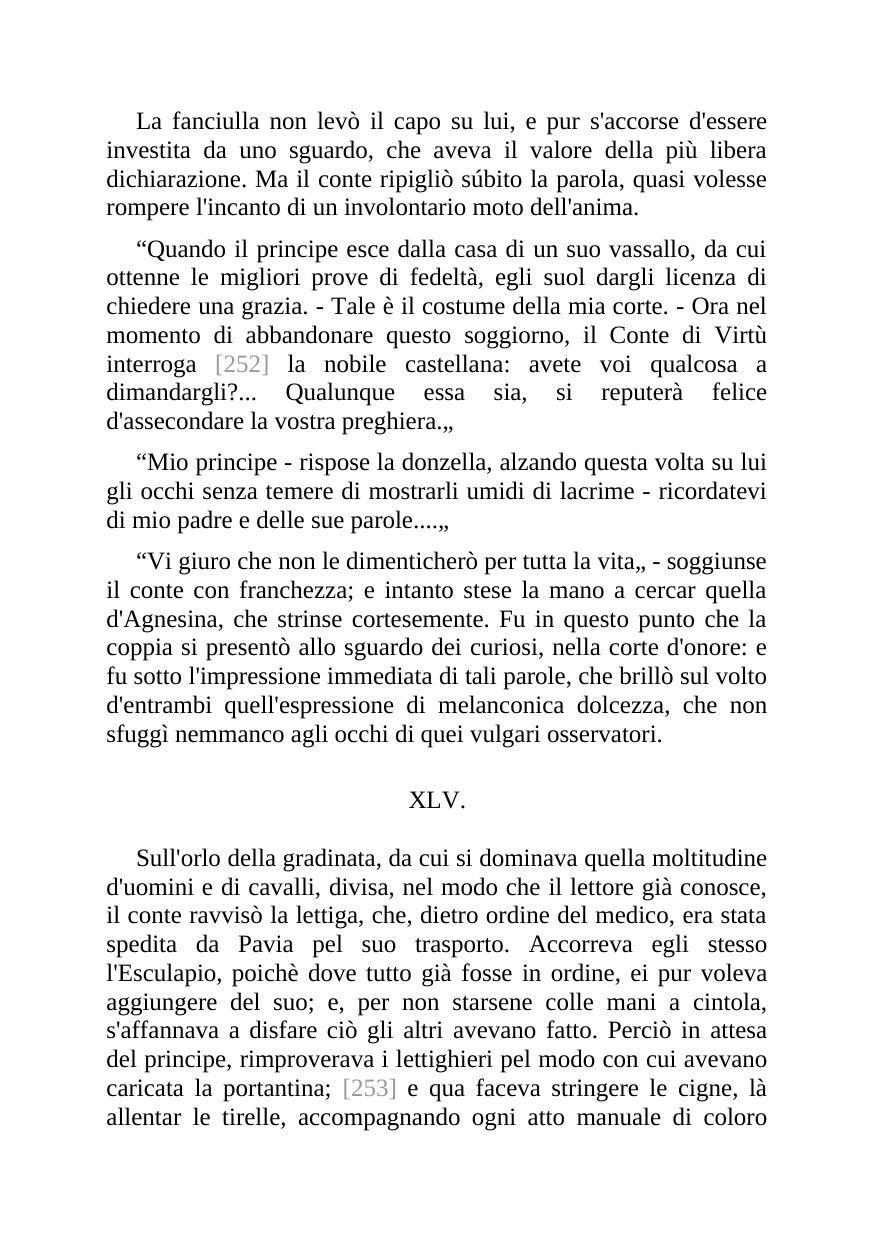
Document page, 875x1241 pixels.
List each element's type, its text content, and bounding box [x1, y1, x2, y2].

text “Mio principe - rispose la donzella, alzando questa volta su lui gli occhi senza temere di mostrarli umidi di lacrime - ricordatevi di mio padre e delle sue parole....„ [106, 447, 768, 534]
text La fanciulla non levò il capo su lui, e pur s'accorse d'essere investita da uno sguardo, che aveva il valore della più libera dichiarazione. Ma il conte ripigliò súbito la parola, quasi volesse rompere l'incanto di un involontario moto dell'anima. [106, 106, 768, 221]
subtitle XLV. [106, 785, 768, 814]
text “Vi giuro che non le dimenticherò per tutta la vita„ - soggiunse il conte con franchezza; e intanto stese la mano a cercar quella d'Agnesina, che strinse cortesemente. Fu in questo punto che la coppia si presentò allo sguardo dei curiosi, nella corte d'onore: e fu sotto l'impressione immediata di tali parole, che brillò sul volto d'entrambi quell'espressione di melanconica dolcezza, che non sfuggì nemmanco agli occhi di quei vulgari osservatori. [106, 546, 768, 747]
text Sull'orlo della gradinata, da cui si dominava quella moltitudine d'uomini e di cavalli, divisa, nel modo che il lettore già conosce, il conte ravvisò la lettiga, che, dietro ordine del medico, era stata spedita da Pavia pel suo trasporto. Accorreva egli stesso l'Esculapio, poichè dove tutto già fosse in ordine, ei pur voleva aggiungere del suo; e, per non starsene colle mani a cintola, s'affannava a disfare ciò gli altri avevano fatto. Perciò in attesa del principe, rimproverava i lettighieri pel modo con cui avevano caricata la portantina; [253] e qua faceva stringere le cigne, là allentar le tirelle, accompagnando ogni atto manuale di coloro [106, 843, 768, 1130]
text “Quando il principe esce dalla casa di un suo vassallo, da cui ottenne le migliori prove di fedeltà, egli suol dargli licenza di chiedere una grazia. - Tale è il costume della mia corte. - Ora nel momento di abbandonare questo soggiorno, il Conte di Virtù interroga [252] la nobile castellana: avete voi qualcosa a dimandargli?... Qualunque essa sia, si reputerà felice d'assecondare la vostra preghiera.„ [106, 234, 768, 435]
